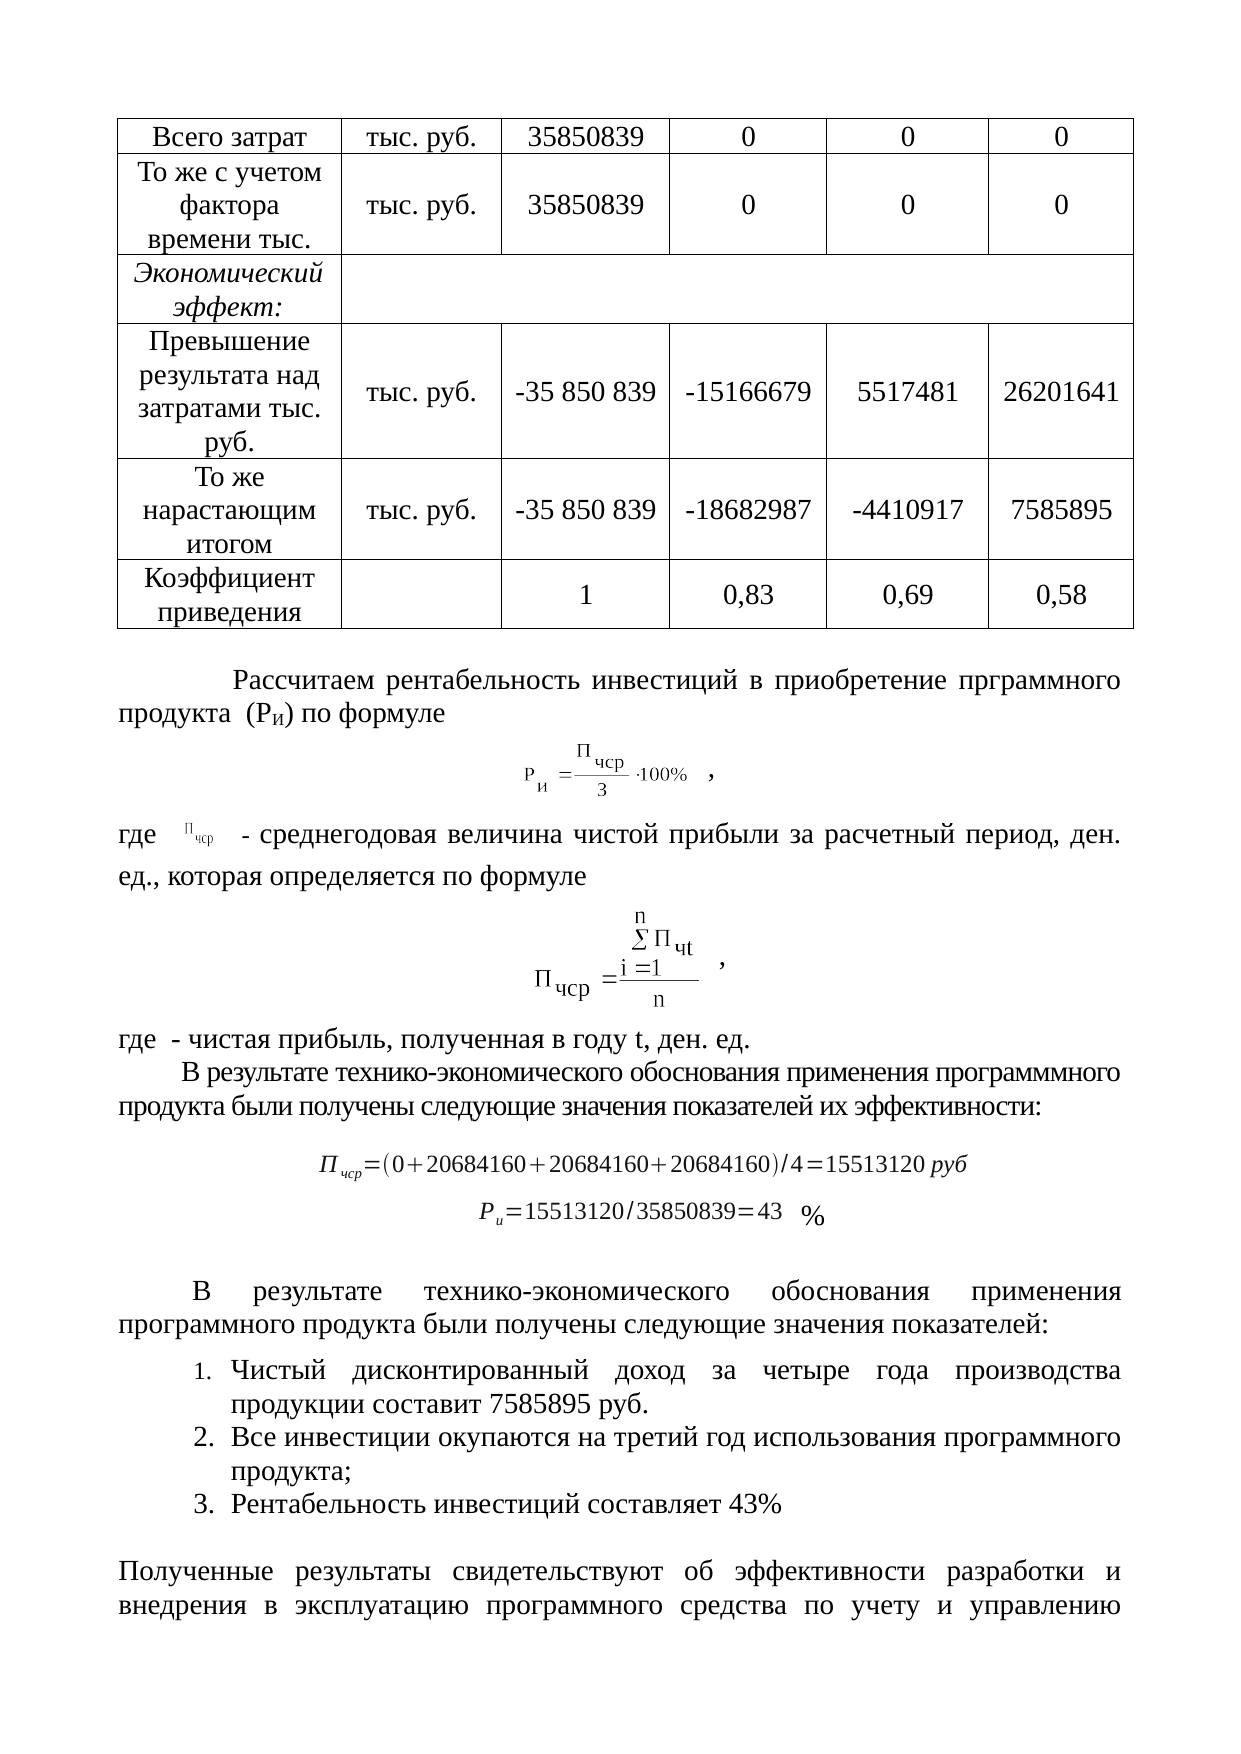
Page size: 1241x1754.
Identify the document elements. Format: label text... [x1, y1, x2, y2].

table_cell -4410917 [827, 459, 988, 559]
table_cell тыс. руб. [342, 324, 501, 458]
table_cell 26201641 [989, 324, 1133, 458]
table_cell 0 [827, 154, 988, 254]
table_cell тыс. руб. [342, 119, 501, 153]
table_cell тыс. руб. [342, 459, 501, 559]
table_cell 35850839 [502, 119, 669, 153]
text , [118, 892, 1122, 1021]
text где - чистая прибыль, полученная в году t, ден. ед. [118, 1021, 1122, 1054]
text где - среднегодовая величина чистой прибыли за расчетный период, ден. ед., которая определяется по формуле [118, 808, 1122, 892]
text Рассчитаем рентабельность инвестиций в приобретение прграммного продукта (РИ) по формуле [118, 662, 1122, 729]
table_cell Коэффициент приведения [118, 560, 341, 627]
table_cell 5517481 [827, 324, 988, 458]
text , [118, 729, 1122, 808]
table_cell [342, 255, 1133, 322]
list Рентабельность инвестиций составляет 43% [193, 1486, 1122, 1520]
table_cell -18682987 [670, 459, 826, 559]
table_cell Экономический эффект: [118, 255, 341, 322]
table_cell 0,69 [827, 560, 988, 627]
list Чистый дисконтированный доход за четыре года производства продукции составит 7585895 руб. [193, 1352, 1122, 1419]
text % [118, 1197, 1122, 1231]
table_cell Превышение результата над затратами тыс. руб. [118, 324, 341, 458]
table_cell Всего затрат [118, 119, 341, 153]
list Все инвестиции окупаются на третий год использования программного продукта; [193, 1419, 1122, 1486]
table_cell 0 [827, 119, 988, 153]
text Полученные результаты свидетельствуют об эффективности разработки и внедрения в эксплуатацию программного средства по учету и управлению [118, 1553, 1122, 1621]
table_cell 7585895 [989, 459, 1133, 559]
table_cell 0 [989, 154, 1133, 254]
table_cell [342, 560, 501, 627]
text В результате технико-экономического обоснования применения программмного продукта были получены следующие значения показателей их эффективности: [118, 1054, 1122, 1122]
table_cell тыс. руб. [342, 154, 501, 254]
table_cell 0 [989, 119, 1133, 153]
table_cell 1 [502, 560, 669, 627]
table_cell 0,58 [989, 560, 1133, 627]
table_cell -15166679 [670, 324, 826, 458]
table_cell 0 [670, 119, 826, 153]
table_cell -35 850 839 [502, 459, 669, 559]
table_cell 0 [670, 154, 826, 254]
table_cell То же с учетом фактора времени тыс. [118, 154, 341, 254]
table_cell 35850839 [502, 154, 669, 254]
table_cell -35 850 839 [502, 324, 669, 458]
text В результате технико-экономического обоснования применения программного продукта были получены следующие значения показателей: [118, 1273, 1122, 1340]
table_cell То же нарастающим итогом [118, 459, 341, 559]
table_cell 0,83 [670, 560, 826, 627]
